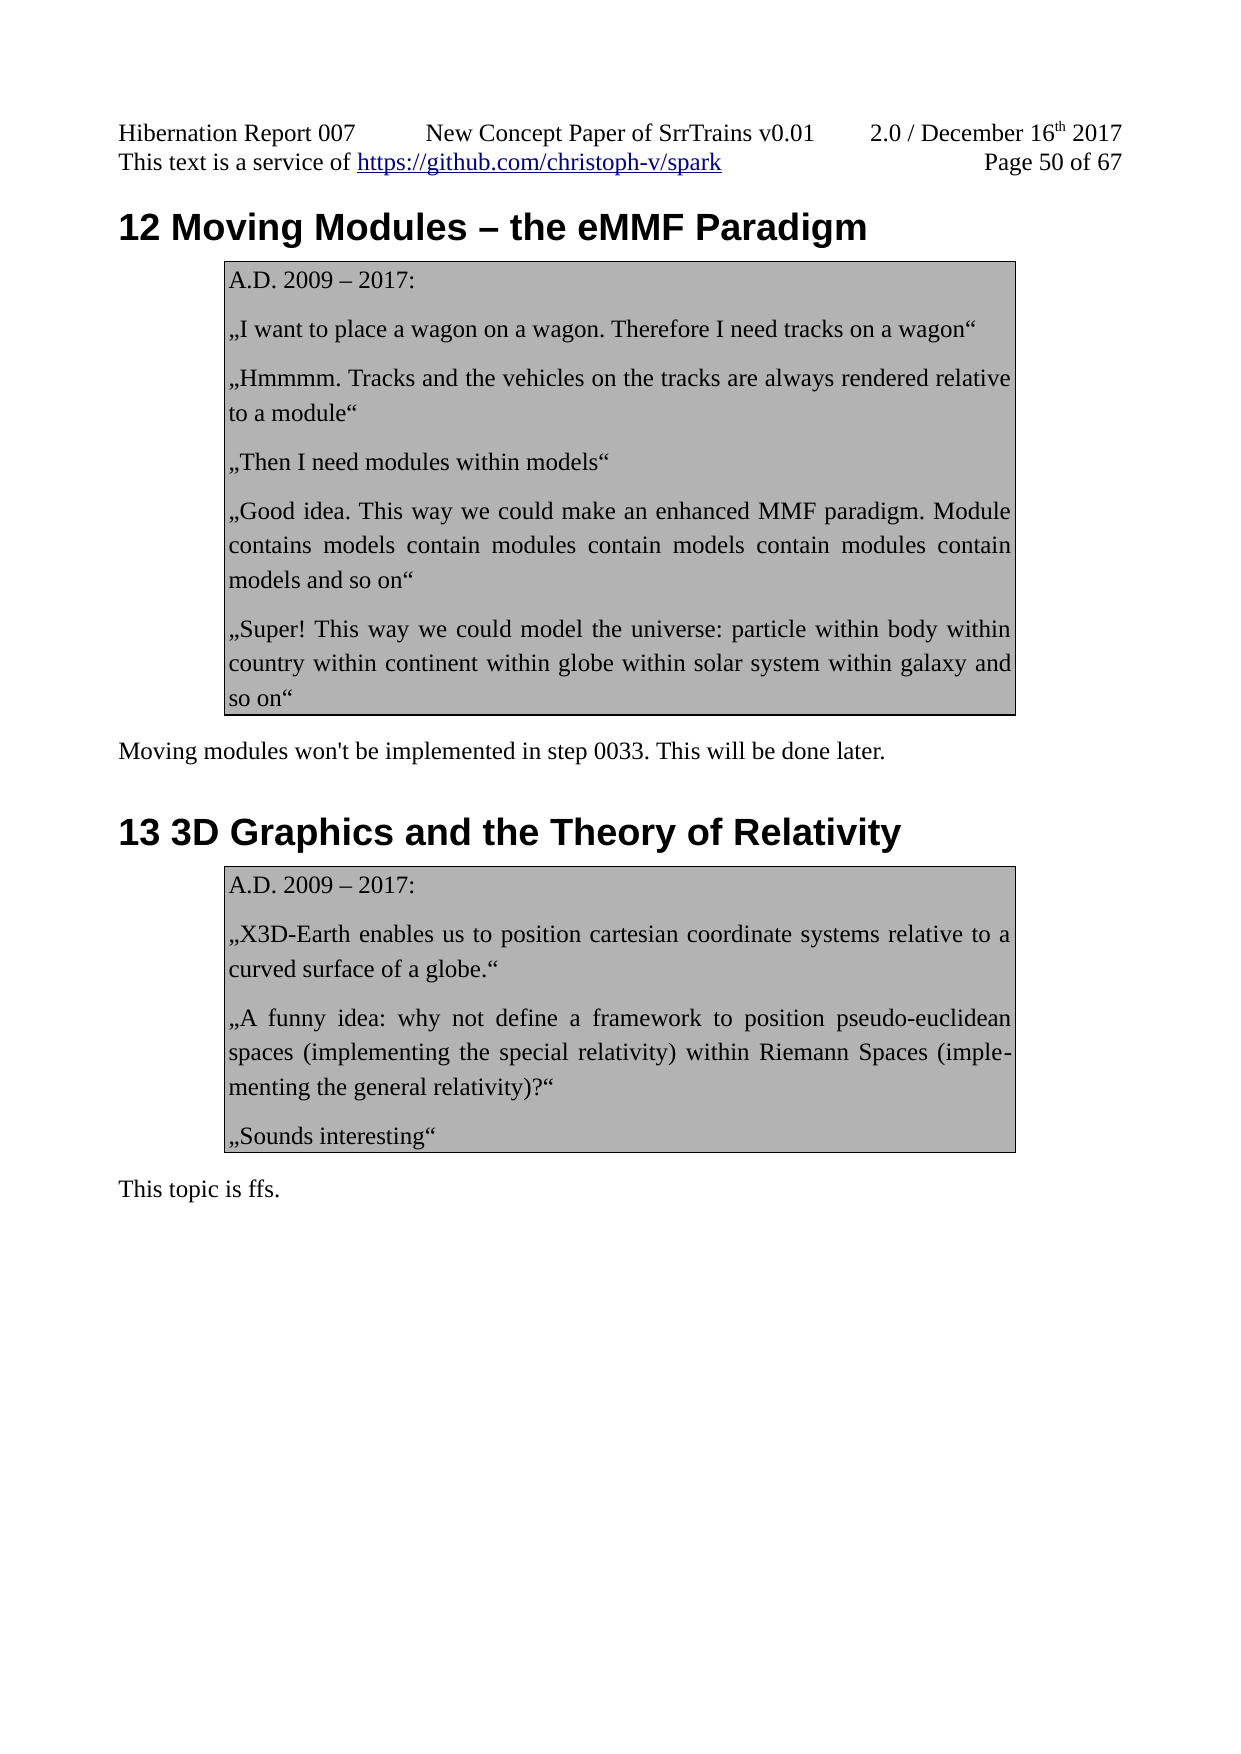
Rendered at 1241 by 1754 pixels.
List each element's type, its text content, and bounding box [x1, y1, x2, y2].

text „Hmmmm. Tracks and the vehicles on the tracks are always rendered relative to a module“ [225, 359, 1015, 427]
text „A funny idea: why not define a framework to position pseudo-euclidean spaces (implementing the special relativity) within Riemann Spaces (imple­men­ting the general relativity)?“ [225, 999, 1015, 1100]
text „X3D-Earth enables us to position cartesian coordinate systems relative to a curved surface of a globe.“ [225, 915, 1015, 982]
text A.D. 2009 – 2017: [225, 867, 1015, 899]
text This topic is ffs. [118, 1174, 1122, 1202]
text „Then I need modules within models“ [225, 443, 1015, 476]
text „Sounds interesting“ [225, 1117, 1015, 1152]
subtitle 13 3D Graphics and the Theory of Relativity [118, 810, 1122, 854]
text A.D. 2009 – 2017: [225, 262, 1015, 294]
text „Good idea. This way we could make an enhanced MMF paradigm. Module contains models contain modules contain models contain modules contain models and so on“ [225, 492, 1015, 594]
text Moving modules won't be implemented in step 0033. This will be done later. [118, 736, 1122, 765]
text „I want to place a wagon on a wagon. Therefore I need tracks on a wagon“ [225, 310, 1015, 343]
subtitle 12 Moving Modules – the eMMF Paradigm [118, 205, 1122, 249]
text „Super! This way we could model the universe: particle within body within country within continent within globe within solar system within galaxy and so on“ [225, 610, 1015, 714]
